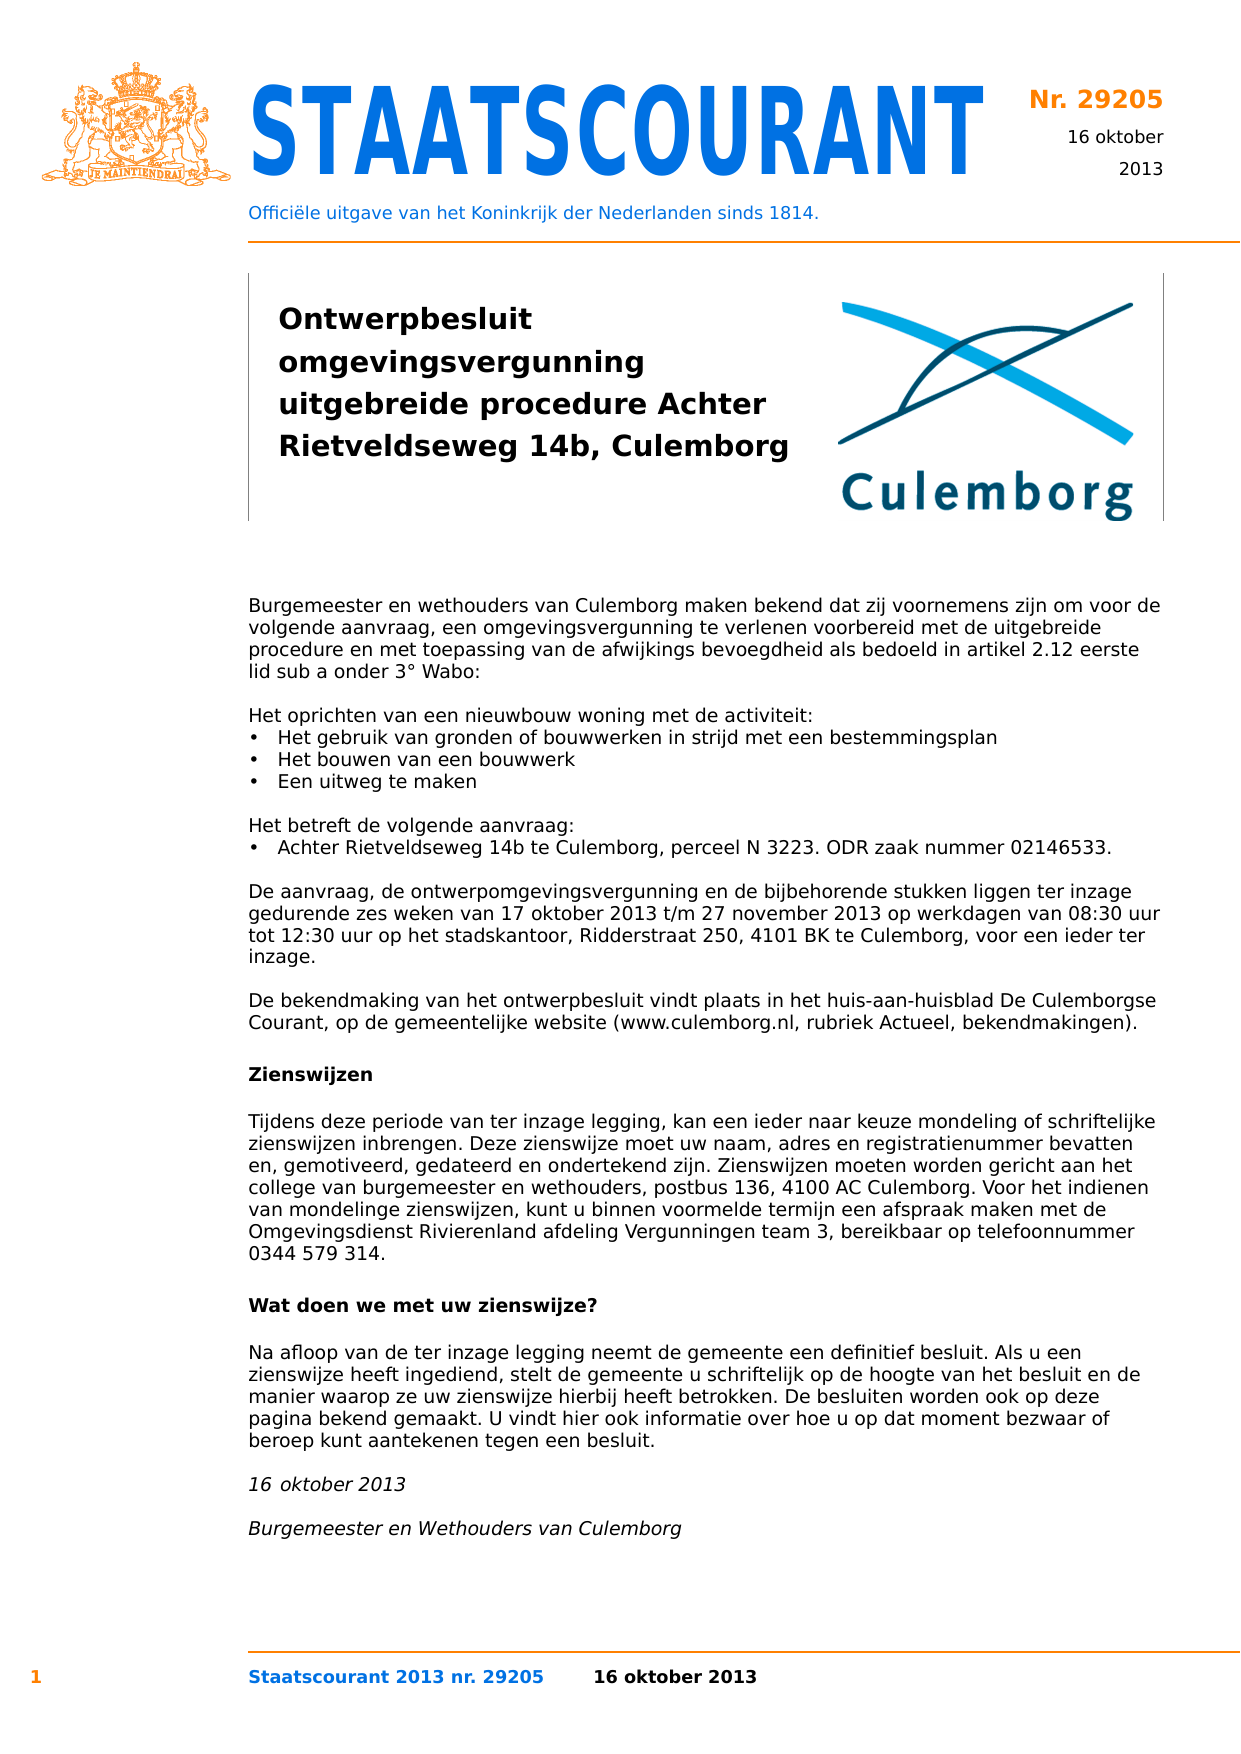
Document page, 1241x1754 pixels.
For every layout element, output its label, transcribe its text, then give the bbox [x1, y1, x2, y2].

table_cell 16 oktober [998, 121, 1240, 153]
picture [1115, 488, 1122, 495]
picture [41, 62, 231, 186]
text De bekendmaking van het ontwerpbesluit vindt plaats in het huis-aan-huisblad De Culemborgse Courant, op de gemeentelijke website (www.culemborg.nl, rubriek Actueel, bekendmakingen). [248, 990, 1163, 1034]
picture [850, 302, 1128, 340]
text Na afloop van de ter inzage legging neemt de gemeente een definitief besluit. Als u een zienswijze heeft ingediend, stelt de gemeente u schriftelijk op de hoogte van het besluit en de manier waarop ze uw zienswijze hierbij heeft betrokken. De besluiten worden ook op deze pagina bekend gemaakt. U vindt hier ook informatie over hoe u op dat moment bezwaar of beroep kunt aantekenen tegen een besluit. [248, 1342, 1163, 1452]
table_cell 2013 [998, 153, 1240, 203]
text 16 oktober 2013 [248, 1474, 1163, 1496]
text Burgemeester en wethouders van Culemborg maken bekend dat zij voornemens zijn om voor de volgende aanvraag, een omgevingsvergunning te verlenen voorbereid met de uitgebreide procedure en met toepassing van de afwijkings bevoegdheid als bedoeld in artikel 2.12 eerste lid sub a onder 3° Wabo: [248, 595, 1163, 683]
text Tijdens deze periode van ter inzage legging, kan een ieder naar keuze mondeling of schriftelijke zienswijzen inbrengen. Deze zienswijze moet uw naam, adres en registratienummer bevatten en, gemotiveerd, gedateerd en ondertekend zijn. Zienswijzen moeten worden gericht aan het college van burgemeester en wethouders, postbus 136, 4100 AC Culemborg. Voor het indienen van mondelinge zienswijzen, kunt u binnen voormelde termijn een afspraak maken met de Omgevingsdienst Rivierenland afdeling Vergunningen team 3, bereikbaar op telefoonnummer 0344 579 314. [248, 1111, 1163, 1265]
picture [838, 302, 943, 441]
subtitle Zienswijzen [248, 1064, 1163, 1086]
text • Het bouwen van een bouwwerk [248, 749, 1163, 771]
picture [970, 331, 1058, 361]
picture [1012, 306, 1134, 432]
text Burgemeester en Wethouders van Culemborg [248, 1518, 1163, 1540]
text Het oprichten van een nieuwbouw woning met de activiteit: [248, 705, 1163, 727]
text De aanvraag, de ontwerpomgevingsvergunning en de bijbehorende stukken liggen ter inzage gedurende zes weken van 17 oktober 2013 t/m 27 november 2013 op werkdagen van 08:30 uur tot 12:30 uur op het stadskantoor, Ridderstraat 250, 4101 BK te Culemborg, voor een ieder ter inzage. [248, 881, 1163, 968]
table_header [25, 62, 248, 241]
text Het betreft de volgende aanvraag: [248, 815, 1163, 837]
text • Een uitweg te maken [248, 771, 1163, 793]
table_header STAATSCOURANT [248, 62, 998, 203]
subtitle Ontwerpbesluit omgevingsvergunning uitgebreide procedure Achter Rietveldseweg 14b, Culemborg [249, 273, 1163, 521]
picture [1112, 509, 1125, 517]
subtitle Wat doen we met uw zienswijze? [248, 1295, 1163, 1317]
picture [838, 374, 1134, 521]
table_cell Officiële uitgave van het Koninkrijk der Nederlanden sinds 1814. [248, 203, 1240, 241]
table_header Nr. 29205 [998, 62, 1240, 121]
picture [907, 354, 985, 406]
text • Achter Rietveldseweg 14b te Culemborg, perceel N 3223. ODR zaak nummer 02146533. [248, 837, 1163, 859]
text • Het gebruik van gronden of bouwwerken in strijd met een bestemmingsplan [248, 727, 1163, 749]
